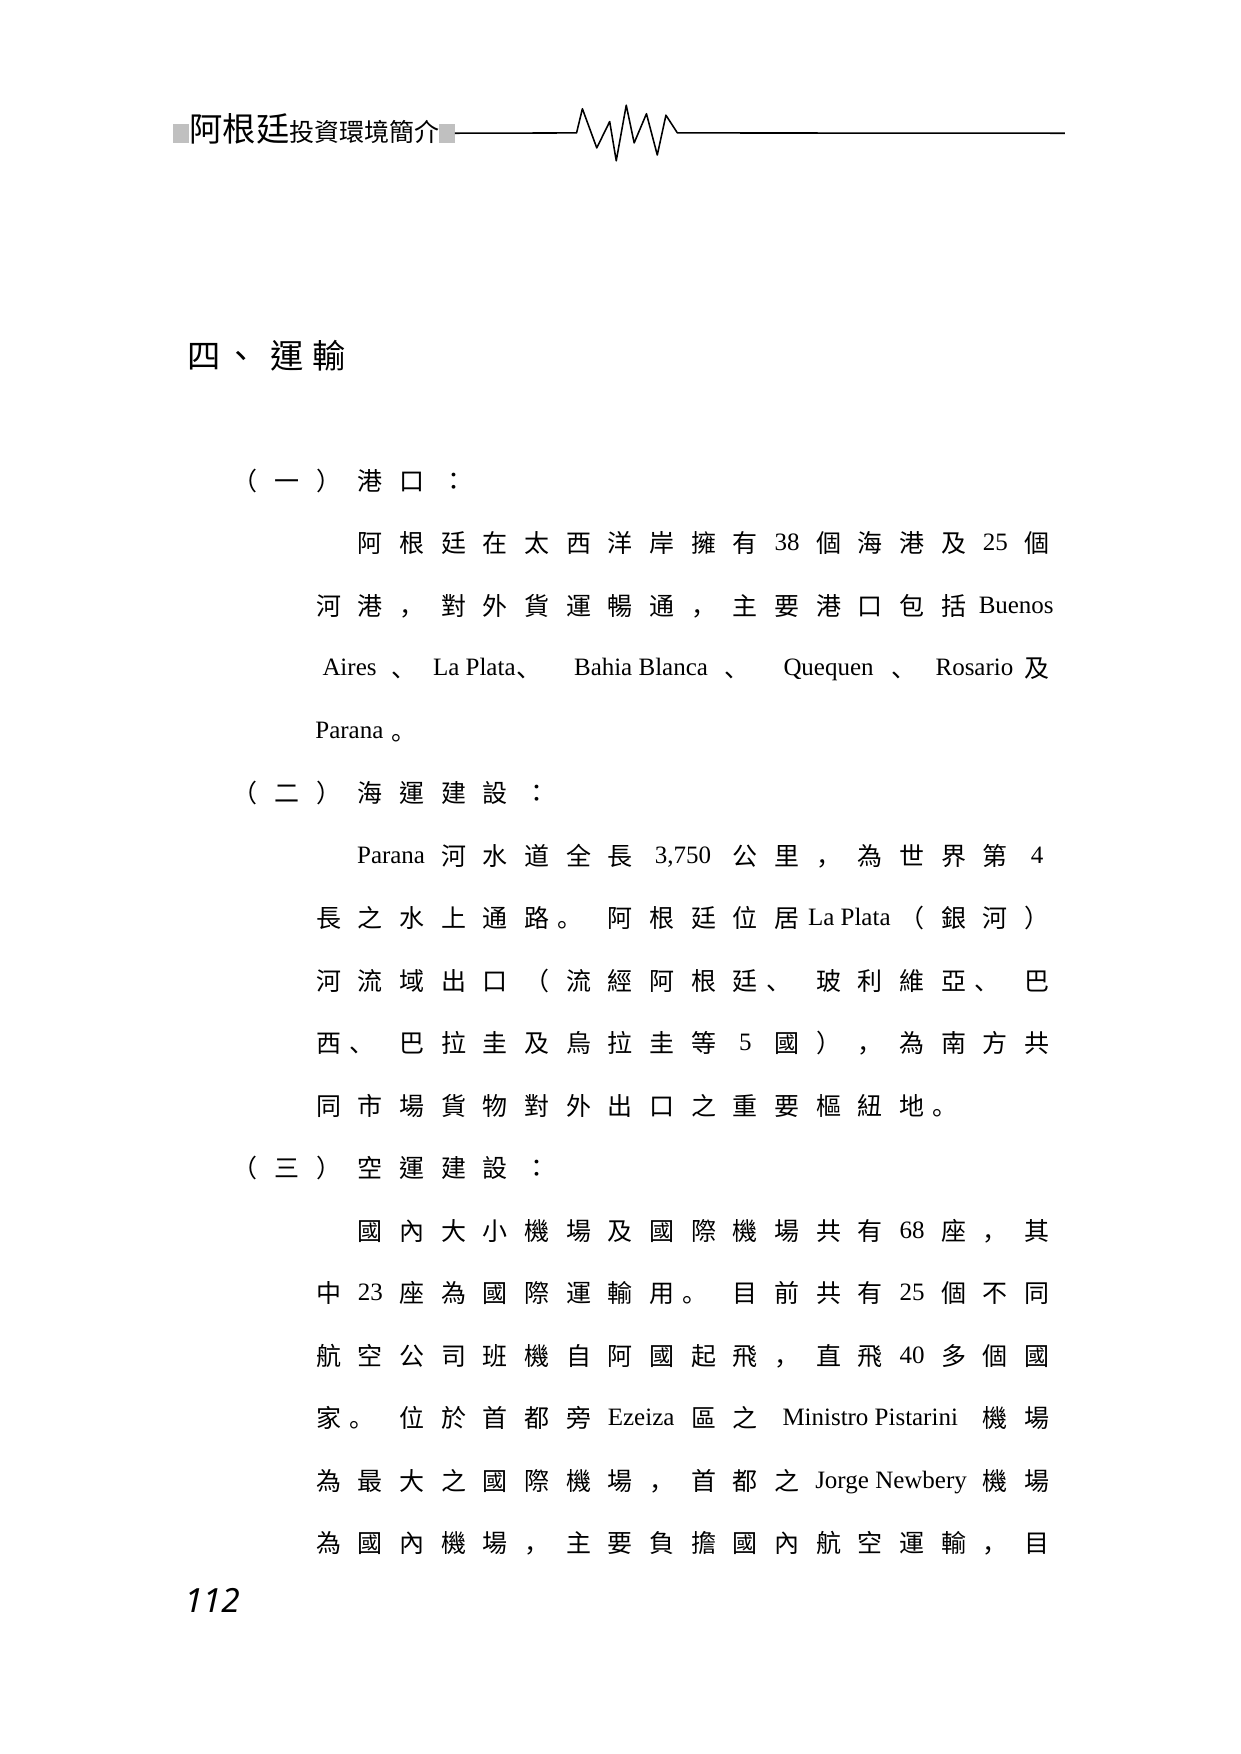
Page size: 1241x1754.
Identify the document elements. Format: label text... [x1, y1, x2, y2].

text 四、運輸 [183, 313, 1058, 375]
text Parana河水道全長3,750公里，為世界第4長之水上通路。阿根廷位居La Plata（銀河）河流域出口（流經阿根廷、玻利維亞、巴西、巴拉圭及烏拉圭等5國），為南方共同市場貨物對外出口之重要樞紐地。 [281, 813, 1058, 1125]
text 國內大小機場及國際機場共有68座，其中23座為國際運輸用。目前共有25個不同航空公司班機自阿國起飛，直飛40多個國家。位於首都旁Ezeiza區之Ministro Pistarini機場為最大之國際機場，首都之Jorge Newbery機場為國內機場，主要負擔國內航空運輸，目 [281, 1188, 1058, 1563]
text （三）空運建設： [207, 1125, 1058, 1188]
text 阿根廷在太西洋岸擁有38個海港及25個河港，對外貨運暢通，主要港口包括Buenos Aires、La Plata、Bahia Blanca、Quequen、Rosario及Parana。 [281, 500, 1058, 750]
text （二）海運建設： [207, 750, 1058, 813]
text （一）港口： [207, 438, 1058, 500]
